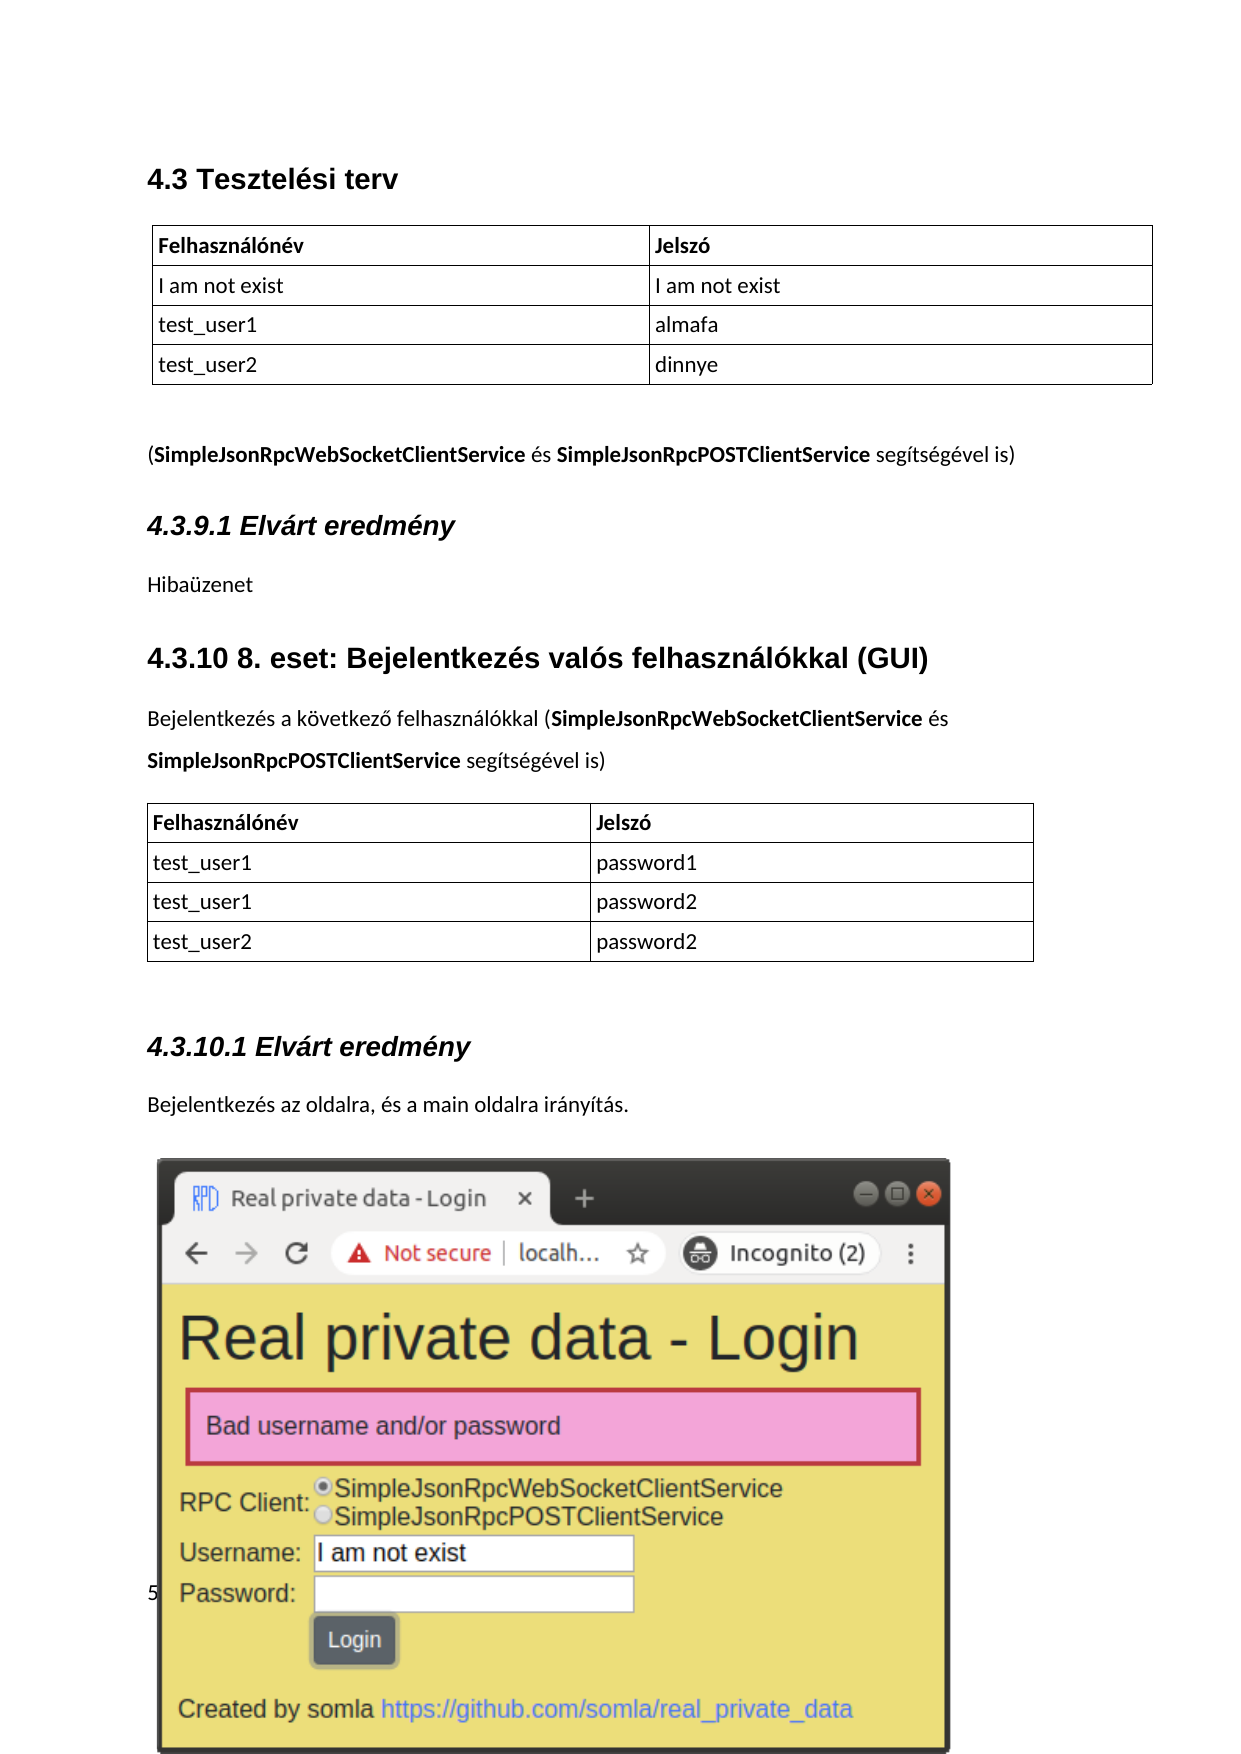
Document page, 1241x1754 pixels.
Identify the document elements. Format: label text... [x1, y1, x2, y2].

table_cell I am not exist [153, 266, 649, 304]
table_cell test_user2 [148, 922, 590, 961]
subtitle 8. eset: Bejelentkezés valós felhasználókkal (GUI) [147, 641, 1033, 674]
table_cell password2 [591, 922, 1033, 961]
text Bejelentkezés az oldalra, és a main oldalra irányítás. [147, 1090, 1033, 1118]
table_cell password1 [591, 843, 1033, 882]
table_header Jelszó [650, 226, 1152, 265]
table_cell test_user2 [153, 345, 649, 384]
text Bejelentkezés a következő felhasználókkal (SimpleJsonRpcWebSocketClientService és SimpleJsonRpcPOSTClientService segítségével is) [147, 704, 1033, 774]
table_cell dinnye [650, 345, 1152, 384]
table_header Jelszó [591, 804, 1033, 842]
table_header Felhasználónév [148, 804, 590, 842]
subtitle Elvárt eredmény [147, 509, 1033, 541]
table_cell I am not exist [650, 266, 1152, 304]
table_cell almafa [650, 306, 1152, 344]
table_cell test_user1 [153, 306, 649, 344]
table_header Felhasználónév [153, 226, 649, 265]
text (SimpleJsonRpcWebSocketClientService és SimpleJsonRpcPOSTClientService segítségével is) [147, 440, 1033, 468]
table_cell test_user1 [148, 883, 590, 921]
picture [156, 1158, 951, 1754]
table_cell password2 [591, 883, 1033, 921]
text Hibaüzenet [147, 570, 1033, 598]
subtitle Elvárt eredmény [147, 1030, 1033, 1062]
table_cell test_user1 [148, 843, 590, 882]
